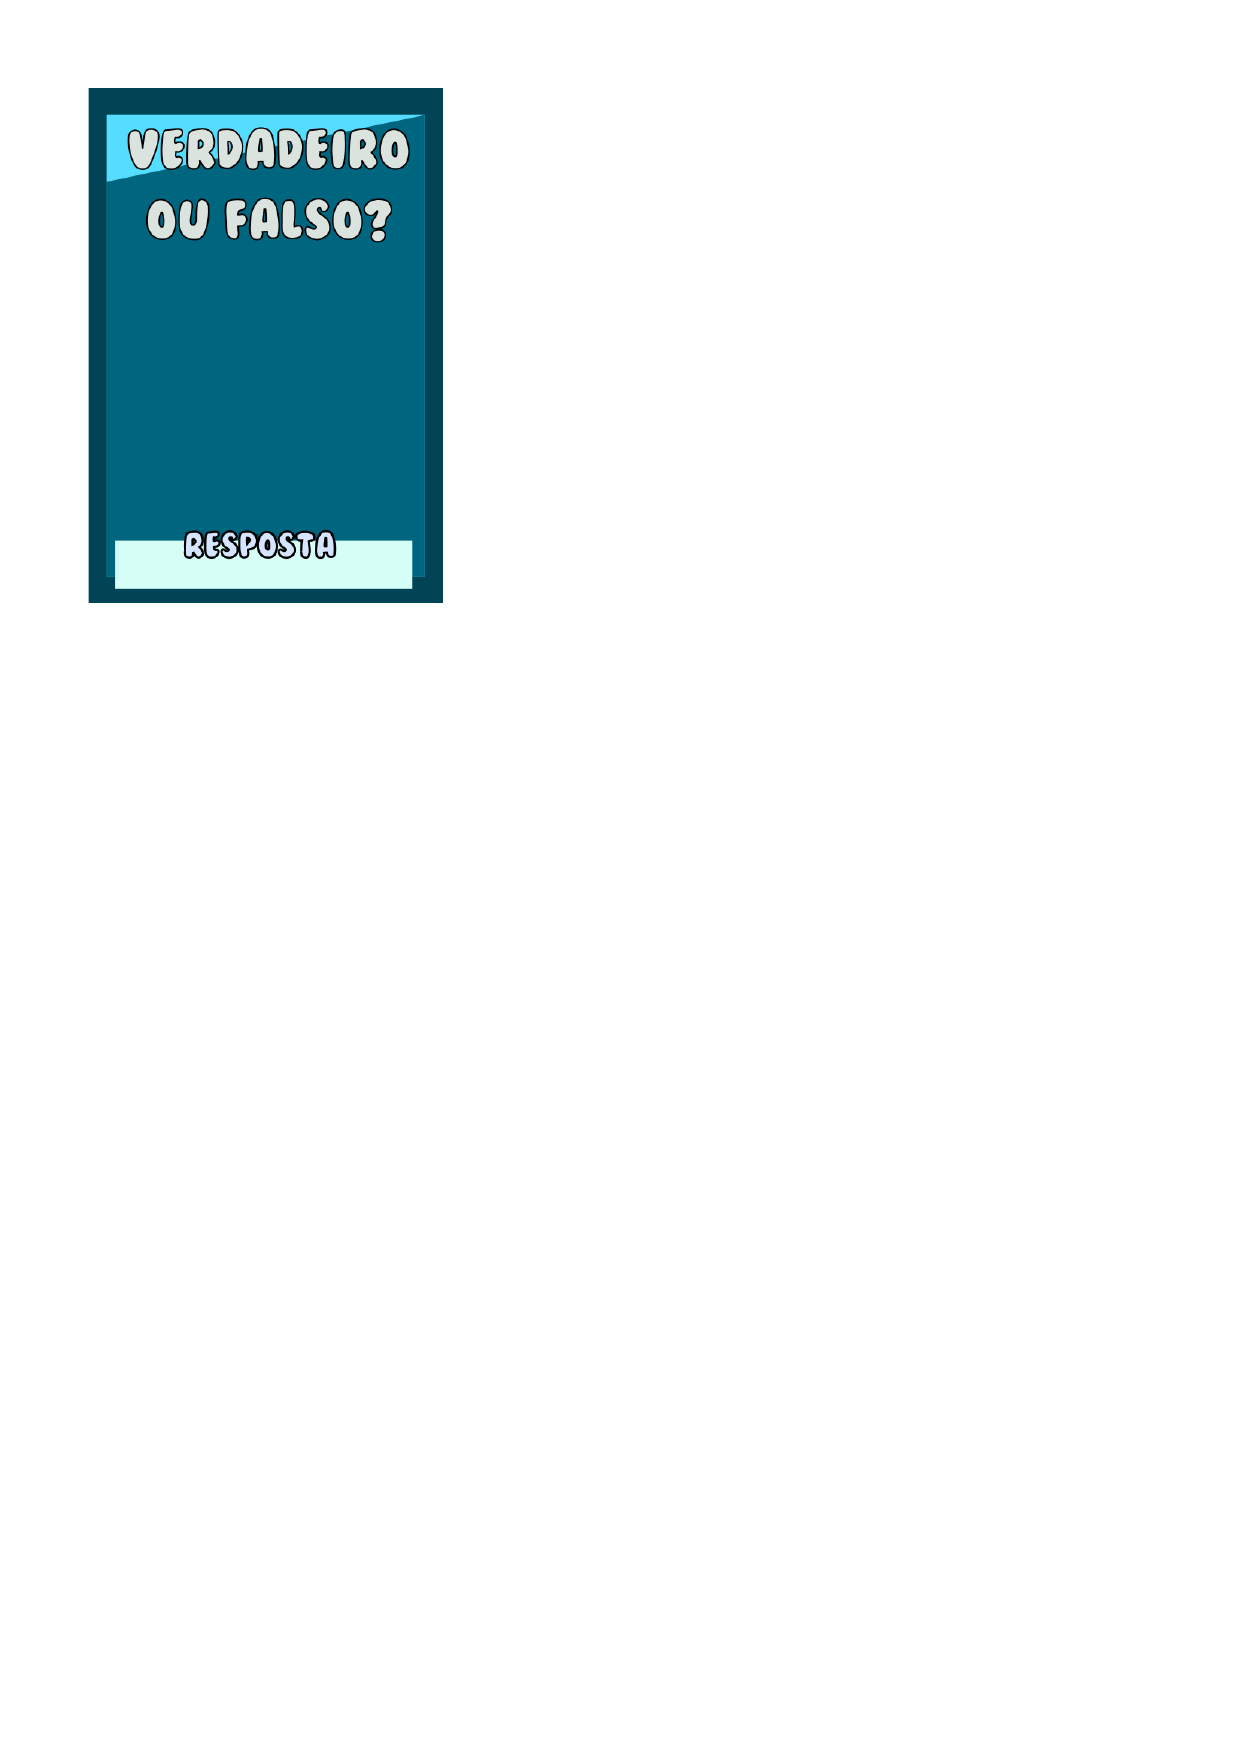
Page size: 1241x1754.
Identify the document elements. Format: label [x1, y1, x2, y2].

picture [250, 199, 279, 239]
picture [116, 531, 412, 588]
picture [365, 200, 391, 241]
picture [333, 200, 362, 239]
picture [306, 199, 330, 239]
picture [147, 200, 175, 239]
picture [107, 115, 418, 181]
picture [226, 200, 247, 238]
picture [180, 200, 208, 239]
picture [380, 130, 409, 168]
picture [282, 200, 302, 238]
